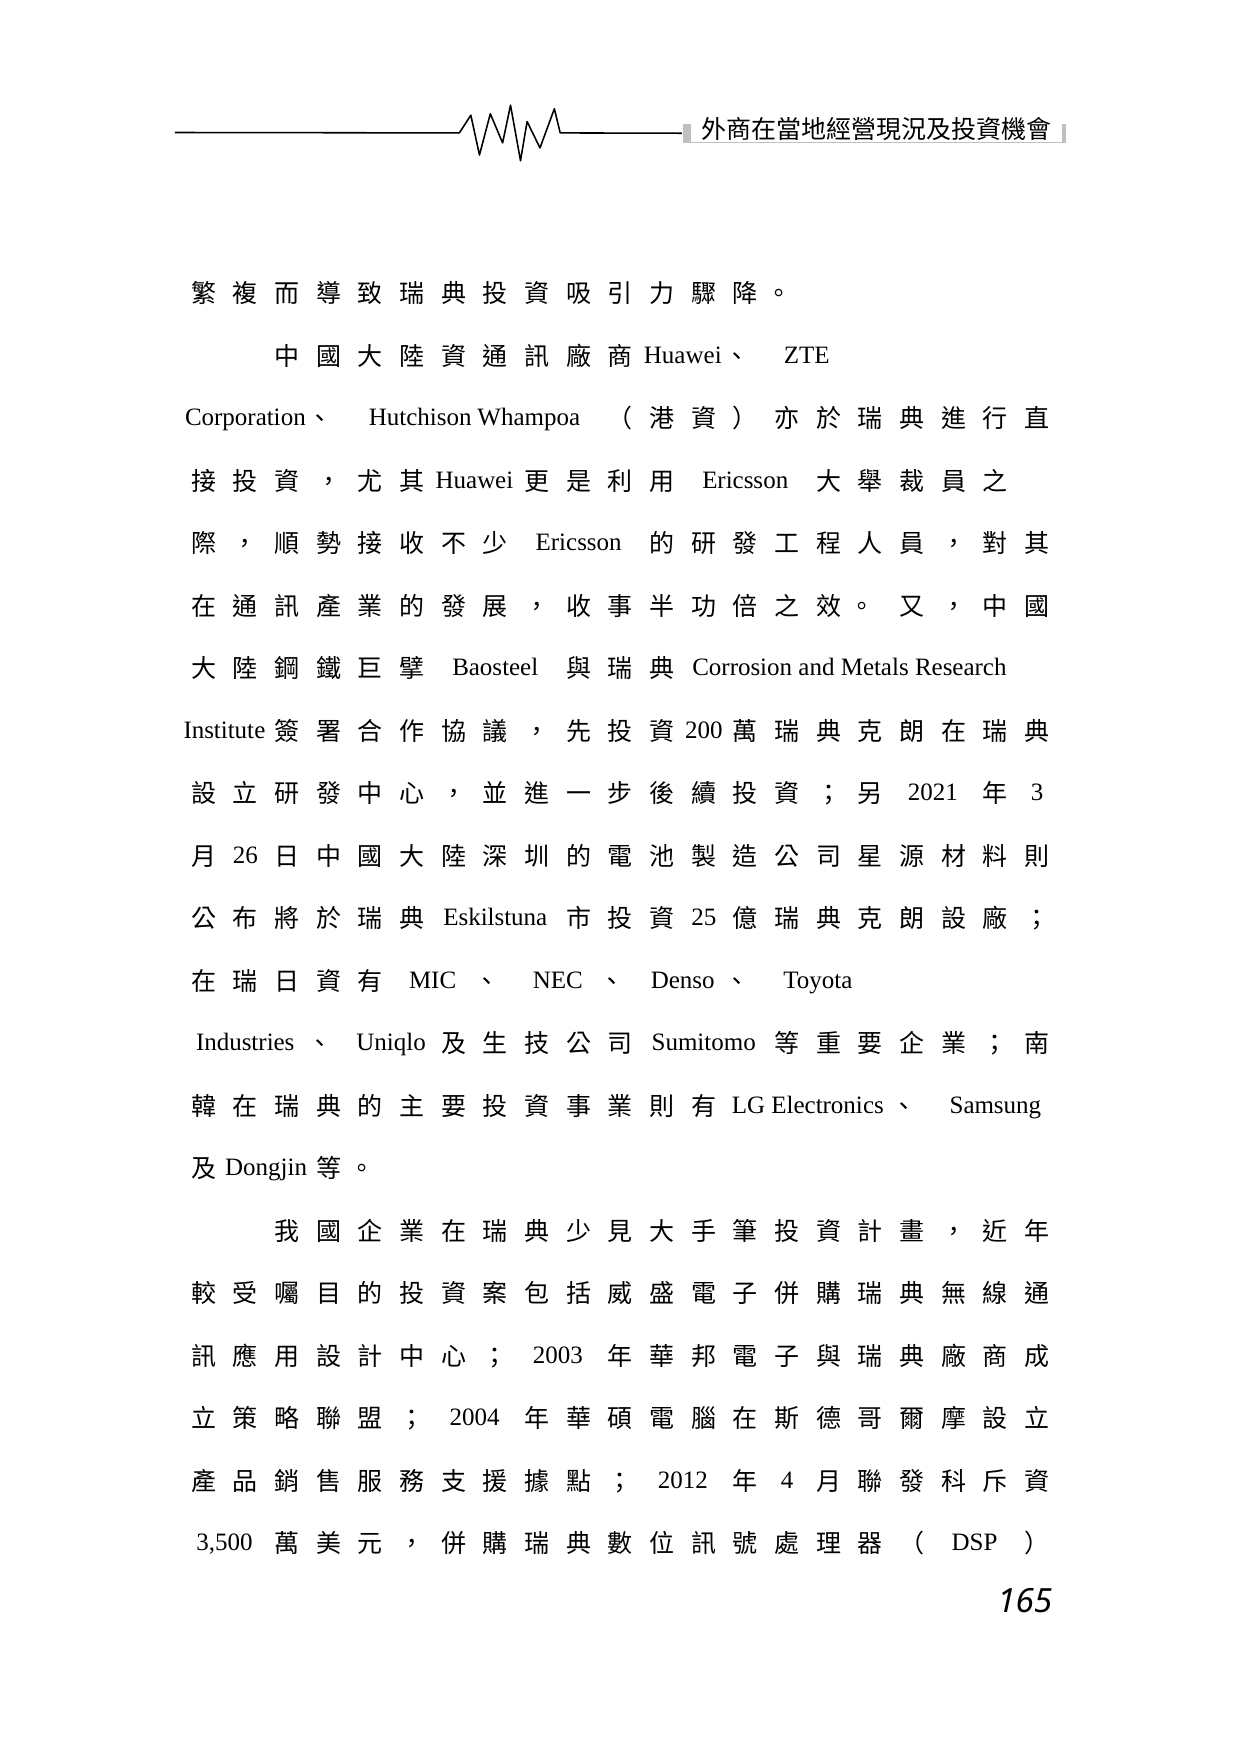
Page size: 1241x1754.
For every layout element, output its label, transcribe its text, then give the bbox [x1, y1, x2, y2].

text 繁複而導致瑞典投資吸引力驟降。 [183, 250, 1058, 313]
text 我國企業在瑞典少見大手筆投資計畫，近年較受囑目的投資案包括威盛電子併購瑞典無線通訊應用設計中心；2003年華邦電子與瑞典廠商成立策略聯盟；2004年華碩電腦在斯德哥爾摩設立產品銷售服務支援據點；2012年4月聯發科斥資3,500萬美元，併購瑞典數位訊號處理器（DSP） [183, 1188, 1058, 1563]
text 中國大陸資通訊廠商Huawei、ZTE Corporation、Hutchison Whampoa（港資）亦於瑞典進行直接投資，尤其Huawei更是利用Ericsson大舉裁員之際，順勢接收不少Ericsson的研發工程人員，對其在通訊產業的發展，收事半功倍之效。又，中國大陸鋼鐵巨擘Baosteel與瑞典Corrosion and Metals Research Institute簽署合作協議，先投資200萬瑞典克朗在瑞典設立研發中心，並進一步後續投資；另2021年3月26日中國大陸深圳的電池製造公司星源材料則公布將於瑞典Eskilstuna市投資25億瑞典克朗設廠；在瑞日資有MIC、NEC、Denso、Toyota Industries、Uniqlo及生技公司Sumitomo等重要企業；南韓在瑞典的主要投資事業則有LG Electronics、Samsung及Dongjin等。 [183, 313, 1058, 1188]
